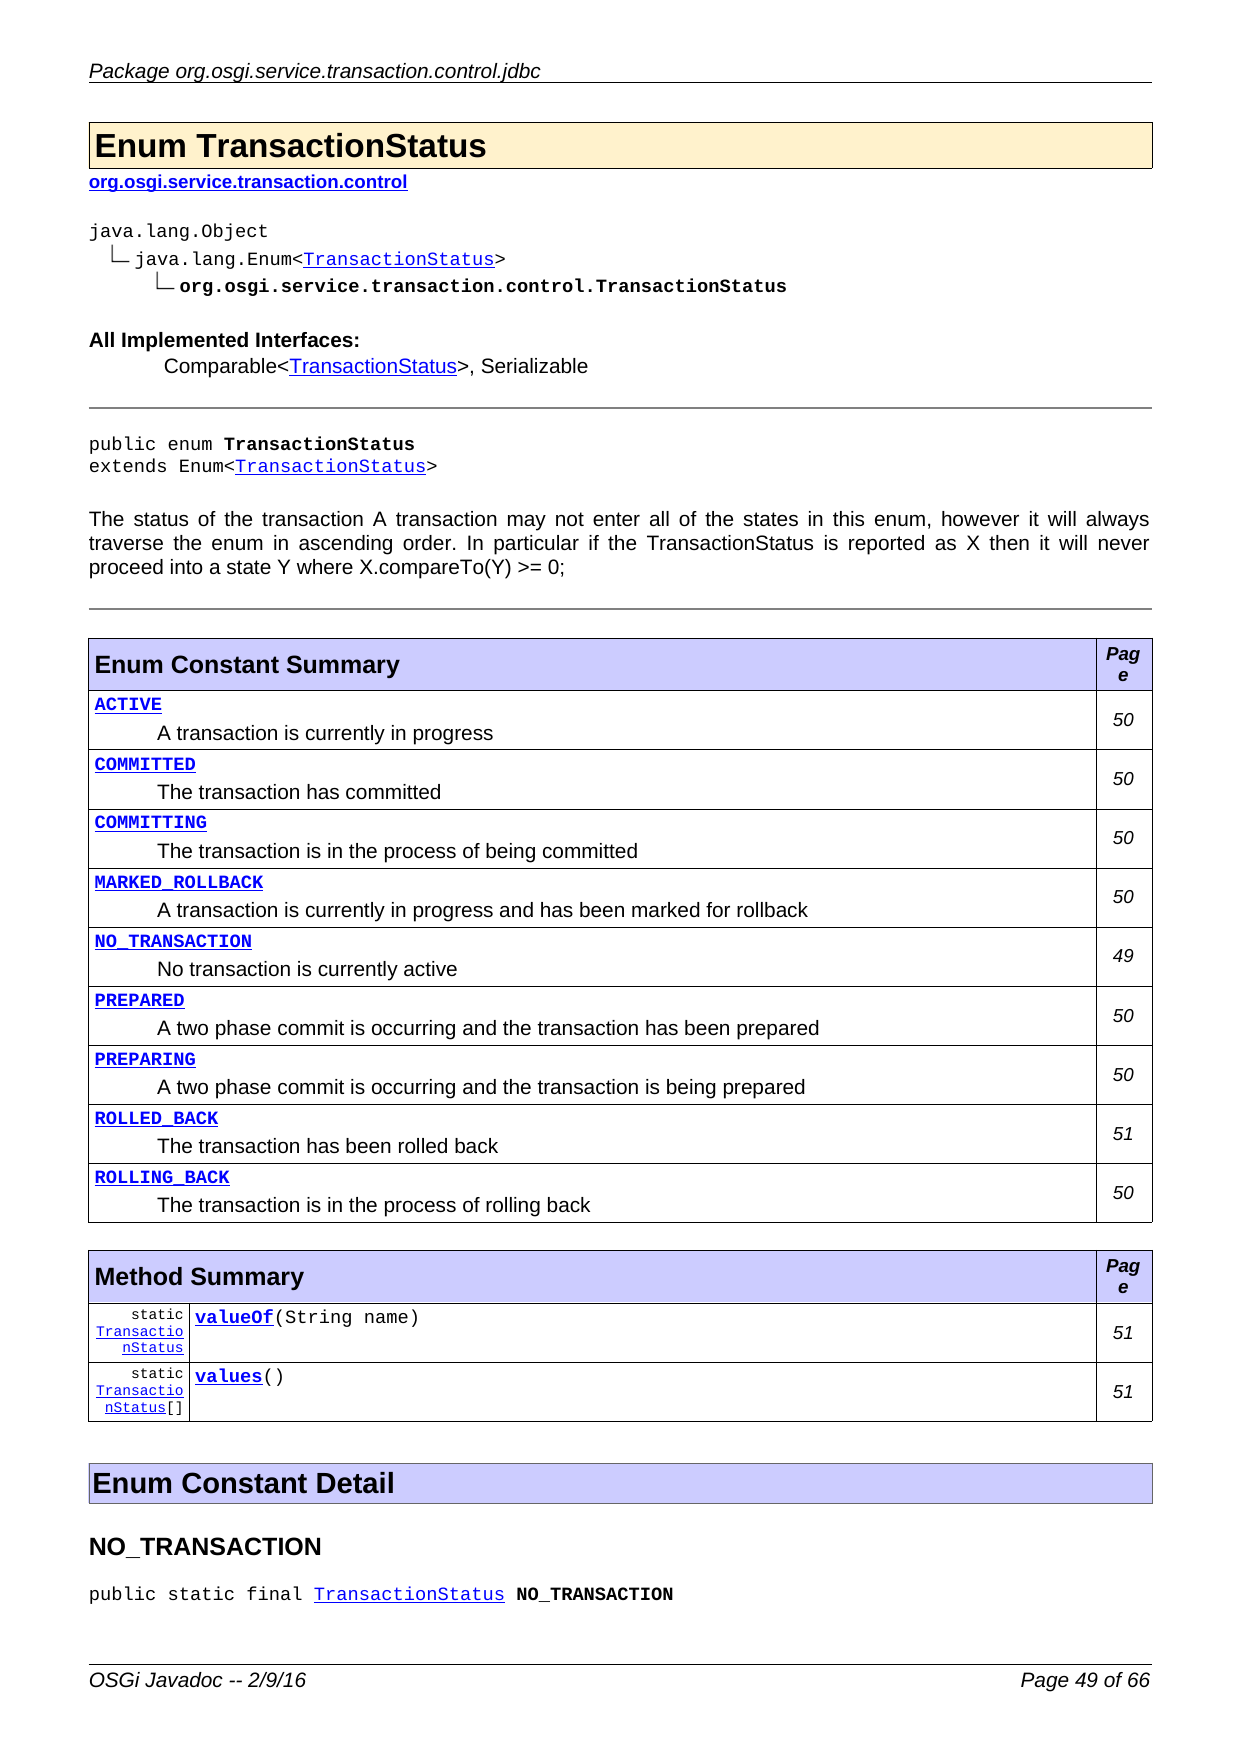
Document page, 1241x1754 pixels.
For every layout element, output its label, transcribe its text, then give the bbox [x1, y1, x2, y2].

text java.lang.Object [88, 222, 1152, 243]
table_cell 49 [1097, 869, 1152, 927]
table_header Page [1097, 1251, 1152, 1302]
table_cell 49 [1097, 987, 1152, 1045]
table_cell 49 [1097, 1105, 1152, 1163]
subtitle NO_TRANSACTION [88, 1532, 1152, 1561]
subtitle Enum TransactionStatus [90, 123, 1152, 168]
table_header Enum Constant Summary [89, 639, 1096, 690]
text Comparable<TransactionStatus>, Serializable [163, 354, 1152, 378]
table_cell ROLLED_BACK The transaction has been rolled back [89, 1105, 1096, 1163]
table_cell COMMITTED The transaction has committed [89, 750, 1096, 808]
text extends Enum<TransactionStatus> [88, 456, 1152, 478]
table_cell NO_TRANSACTION No transaction is currently active [89, 928, 1096, 986]
table_cell 49 [1097, 750, 1152, 808]
table_cell 50 [1097, 1363, 1152, 1421]
table_cell COMMITTING The transaction is in the process of being committed [89, 810, 1096, 867]
table_cell PREPARING A two phase commit is occurring and the transaction is being prepared [89, 1046, 1096, 1104]
text org.osgi.service.transaction.control.TransactionStatus [88, 271, 1152, 298]
table_cell 48 [1097, 928, 1152, 986]
picture [156, 270, 180, 293]
text public enum TransactionStatus [88, 435, 1152, 456]
table_cell MARKED_ROLLBACK A transaction is currently in progress and has been marked for rollback [89, 869, 1096, 927]
table_cell static TransactionStatus [89, 1304, 189, 1362]
text java.lang.Enum<TransactionStatus> [88, 243, 1152, 271]
table_cell values() [190, 1363, 1096, 1421]
table_cell PREPARED A two phase commit is occurring and the transaction has been prepared [89, 987, 1096, 1045]
table_cell 49 [1097, 1164, 1152, 1222]
text The status of the transaction A transaction may not enter all of the states in this enum, however it will always traverse the enum in ascending order. In particular if the TransactionStatus is reported as X then it will never proceed into a state Y where X.compareTo(Y) >= 0; [88, 507, 1152, 579]
text public static final TransactionStatus NO_TRANSACTION [88, 1585, 1152, 1606]
table_cell 49 [1097, 1046, 1152, 1104]
table_cell ROLLING_BACK The transaction is in the process of rolling back [89, 1164, 1096, 1222]
table_cell 49 [1097, 691, 1152, 749]
table_cell static TransactionStatus[] [89, 1363, 189, 1421]
table_header Method Summary [89, 1251, 1096, 1302]
text org.osgi.service.transaction.control [88, 171, 1152, 193]
table_cell 50 [1097, 1304, 1152, 1362]
subtitle Enum Constant Detail [90, 1464, 1152, 1503]
table_cell 49 [1097, 810, 1152, 867]
table_cell valueOf(String name) [190, 1304, 1096, 1362]
table_cell ACTIVE A transaction is currently in progress [89, 691, 1096, 749]
picture [111, 243, 135, 266]
table_header Page [1097, 639, 1152, 690]
subtitle All Implemented Interfaces: [88, 327, 1152, 351]
